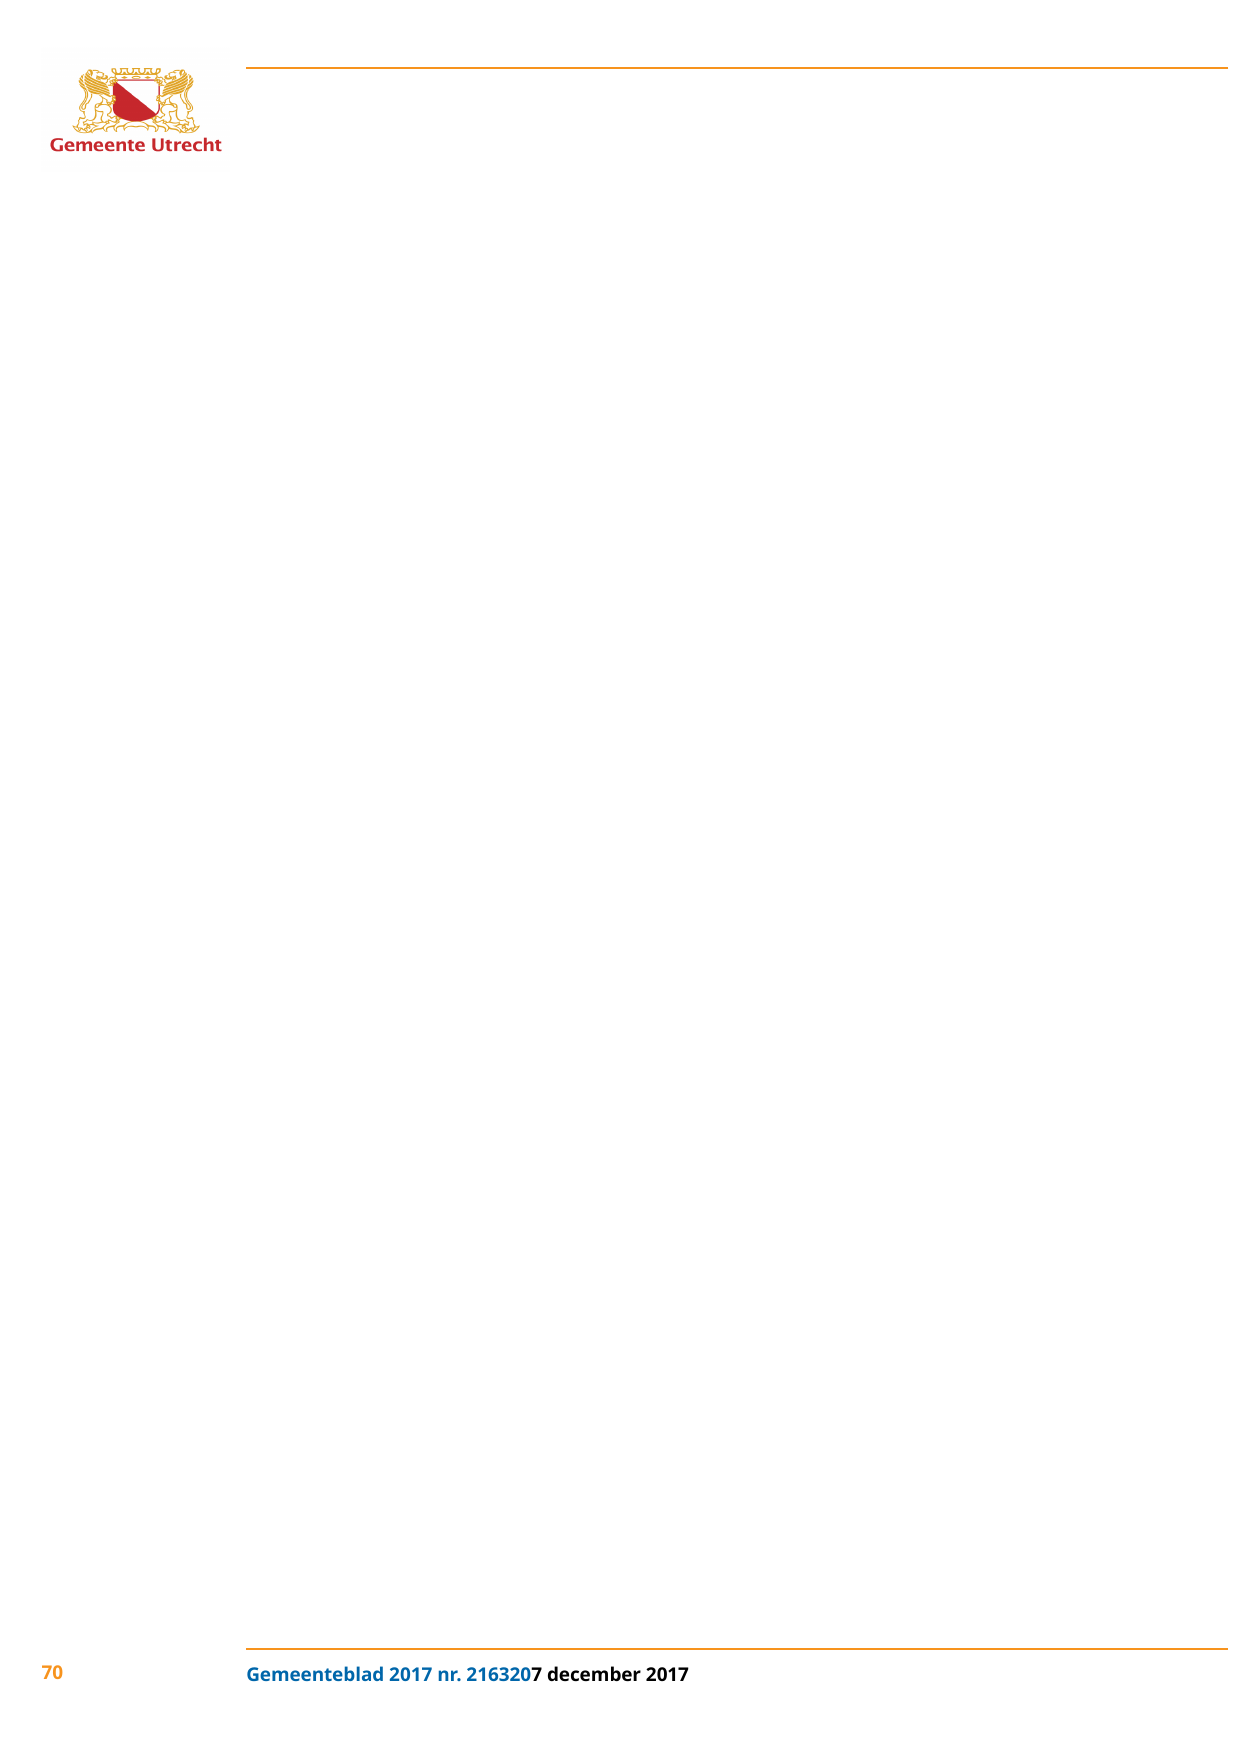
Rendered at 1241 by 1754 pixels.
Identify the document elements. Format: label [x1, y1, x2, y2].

picture [41, 47, 231, 172]
